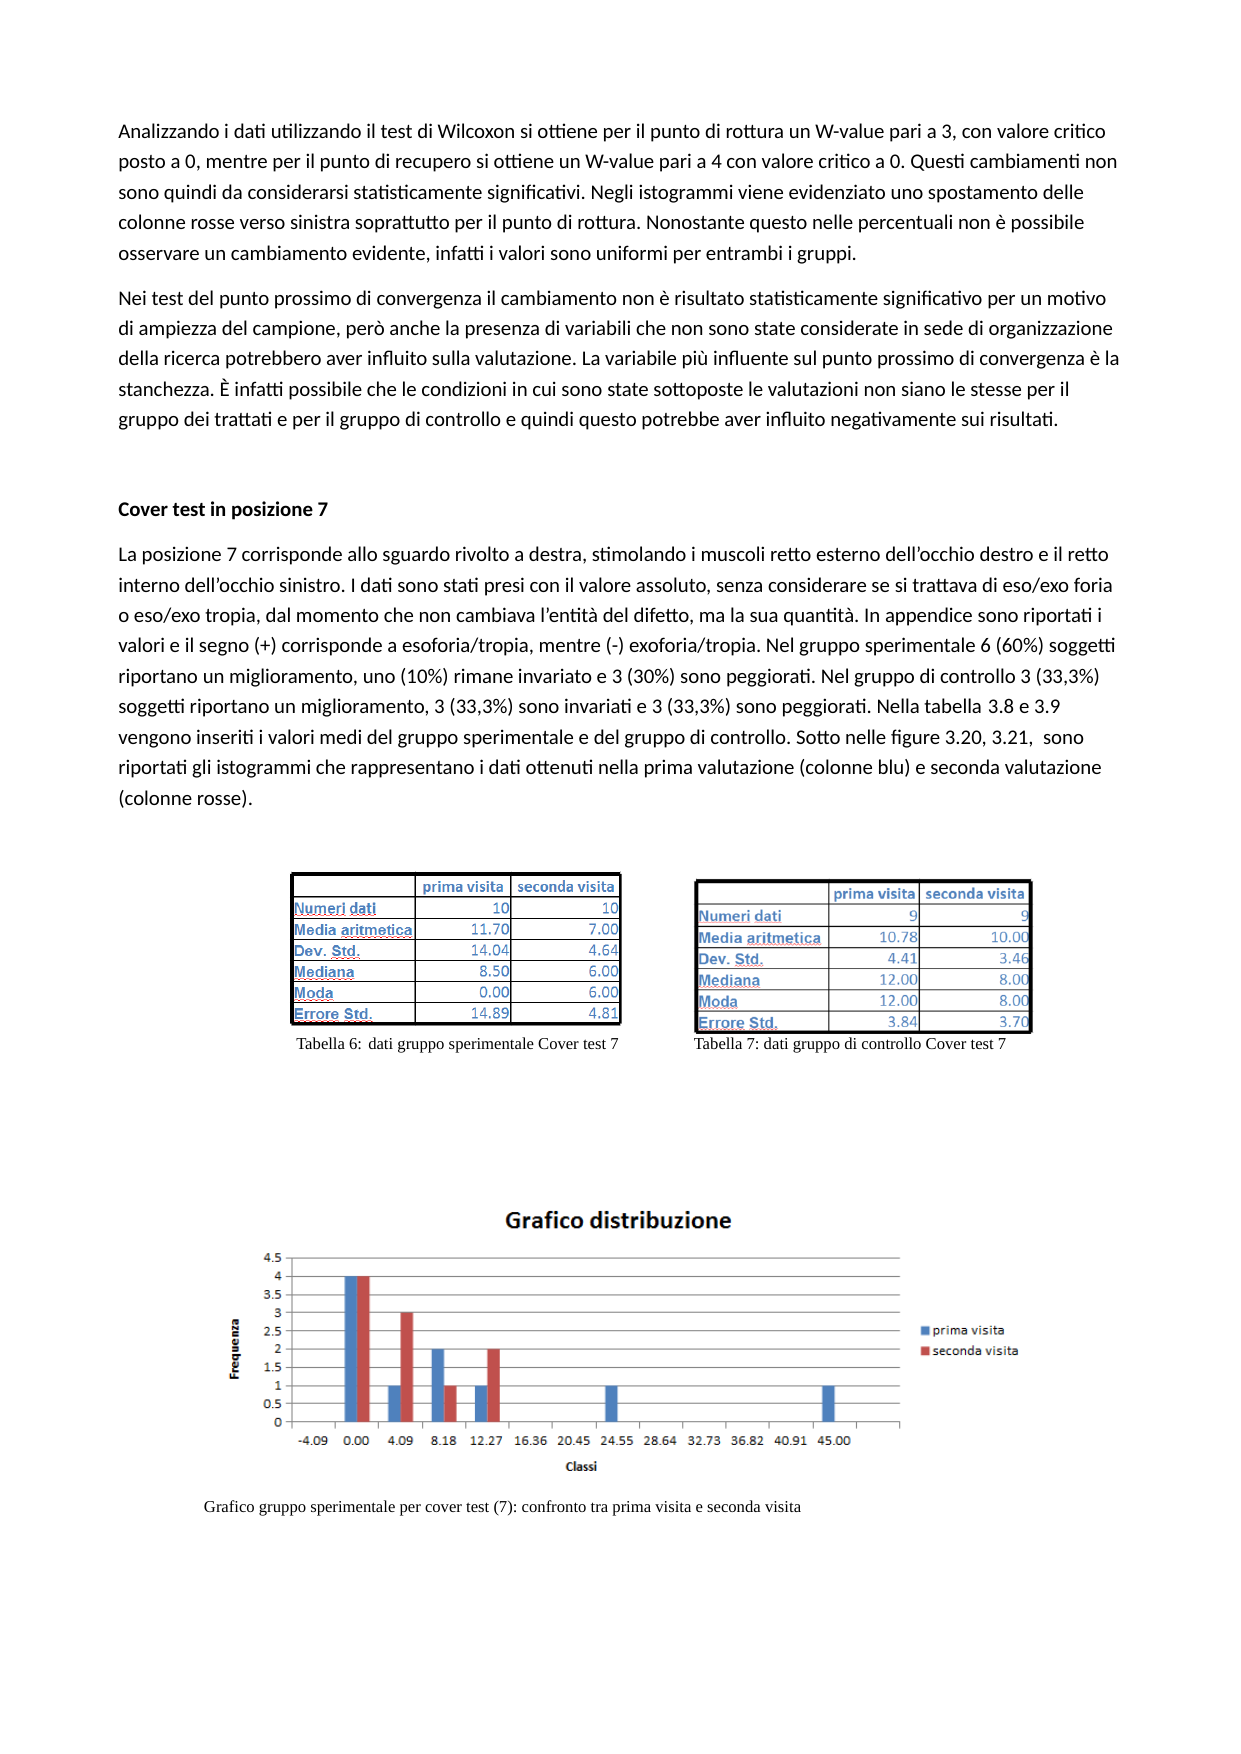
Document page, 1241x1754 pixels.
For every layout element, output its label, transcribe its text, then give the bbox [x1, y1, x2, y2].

text Analizzando i dati utilizzando il test di Wilcoxon si ottiene per il punto di rottura un W-value pari a 3, con valore critico posto a 0, mentre per il punto di recupero si ottiene un W-value pari a 4 con valore critico a 0. Questi cambiamenti non sono quindi da considerarsi statisticamente significativi. Negli istogrammi viene evidenziato uno spostamento delle colonne rosse verso sinistra soprattutto per il punto di rottura. Nonostante questo nelle percentuali non è possibile osservare un cambiamento evidente, infatti i valori sono uniformi per entrambi i gruppi. [118, 118, 1122, 265]
picture [693, 878, 1034, 1034]
text Tabella 6: dati gruppo sperimentale Cover test 7 [290, 1026, 622, 1054]
picture [203, 1186, 1033, 1497]
picture [289, 871, 622, 1026]
text Cover test in posizione 7 [118, 496, 1122, 522]
text Nei test del punto prossimo di convergenza il cambiamento non è risultato statisticamente significativo per un motivo di ampiezza del campione, però anche la presenza di variabili che non sono state considerate in sede di organizzazione della ricerca potrebbero aver influito sulla valutazione. La variabile più influente sul punto prossimo di convergenza è la stanchezza. È infatti possibile che le condizioni in cui sono state sottoposte le valutazioni non siano le stesse per il gruppo dei trattati e per il gruppo di controllo e quindi questo potrebbe aver influito negativamente sui risultati. [118, 285, 1122, 432]
text Grafico gruppo sperimentale per cover test (7): confronto tra prima visita e seconda visita [204, 1497, 1032, 1516]
text Tabella 7: dati gruppo di controllo Cover test 7 [693, 1034, 1034, 1053]
text La posizione 7 corrisponde allo sguardo rivolto a destra, stimolando i muscoli retto esterno dell’occhio destro e il retto interno dell’occhio sinistro. I dati sono stati presi con il valore assoluto, senza considerare se si trattava di eso/exo foria o eso/exo tropia, dal momento che non cambiava l’entità del difetto, ma la sua quantità. In appendice sono riportati i valori e il segno (+) corrisponde a esoforia/tropia, mentre (-) exoforia/tropia. Nel gruppo sperimentale 6 (60%) soggetti riportano un miglioramento, uno (10%) rimane invariato e 3 (30%) sono peggiorati. Nel gruppo di controllo 3 (33,3%) soggetti riportano un miglioramento, 3 (33,3%) sono invariati e 3 (33,3%) sono peggiorati. Nella tabella 3.8 e 3.9 vengono inseriti i valori medi del gruppo sperimentale e del gruppo di controllo. Sotto nelle figure 3.20, 3.21, sono riportati gli istogrammi che rappresentano i dati ottenuti nella prima valutazione (colonne blu) e seconda valutazione (colonne rosse). [118, 541, 1122, 810]
